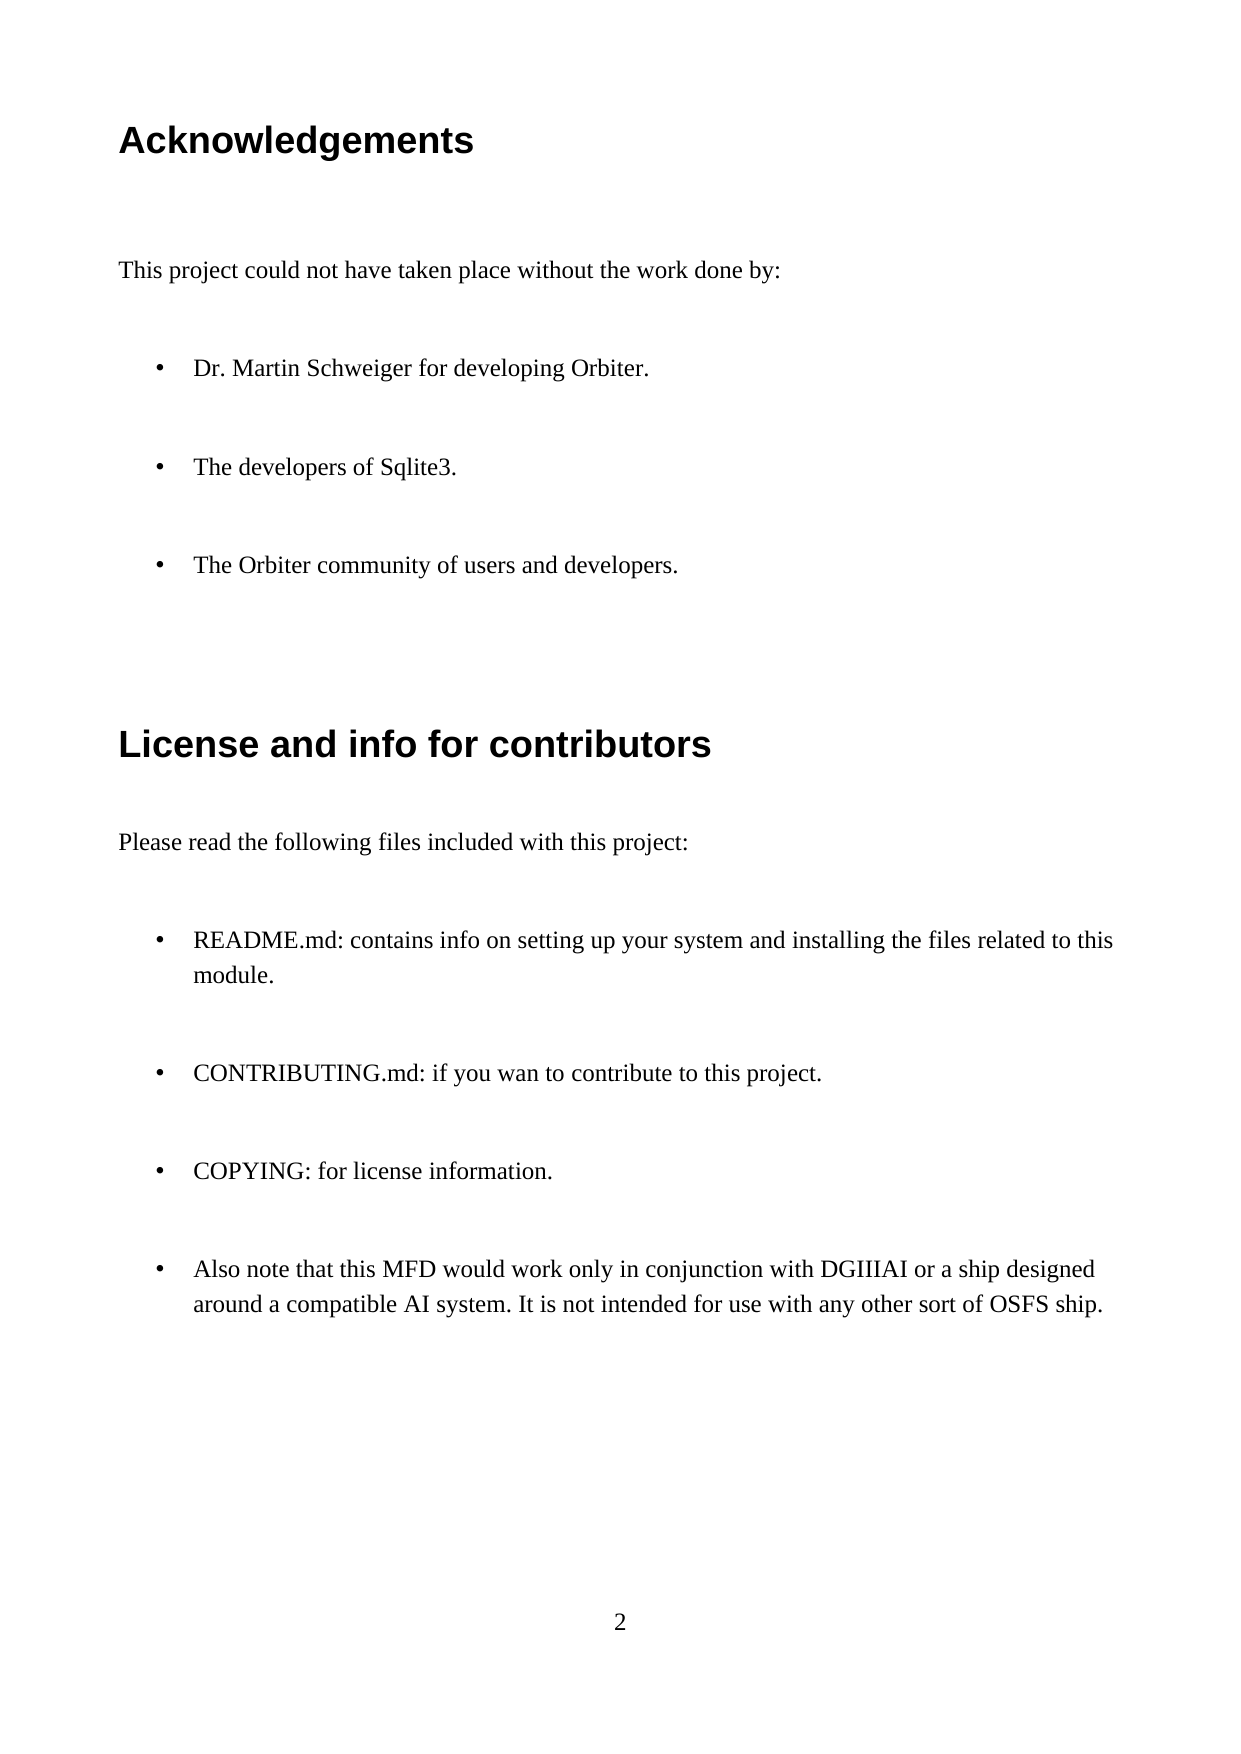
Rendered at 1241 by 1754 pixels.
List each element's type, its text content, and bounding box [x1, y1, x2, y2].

subtitle Acknowledgements [118, 118, 1122, 162]
list CONTRIBUTING.md: if you wan to contribute to this project. [156, 1058, 1122, 1087]
subtitle License and info for contributors [118, 722, 1122, 766]
text This project could not have taken place without the work done by: [118, 255, 1122, 284]
list Dr. Martin Schweiger for developing Orbiter. [156, 353, 1122, 382]
list The developers of Sqlite3. [156, 452, 1122, 480]
list Also note that this MFD would work only in conjunction with DGIIIAI or a ship designed around a compatible AI system. It is not intended for use with any other sort of OSFS ship. [156, 1254, 1122, 1317]
list README.md: contains info on setting up your system and installing the files related to this module. [156, 925, 1122, 988]
text Please read the following files included with this project: [118, 827, 1122, 856]
list COPYING: for license information. [156, 1156, 1122, 1185]
list The Orbiter community of users and developers. [156, 550, 1122, 578]
